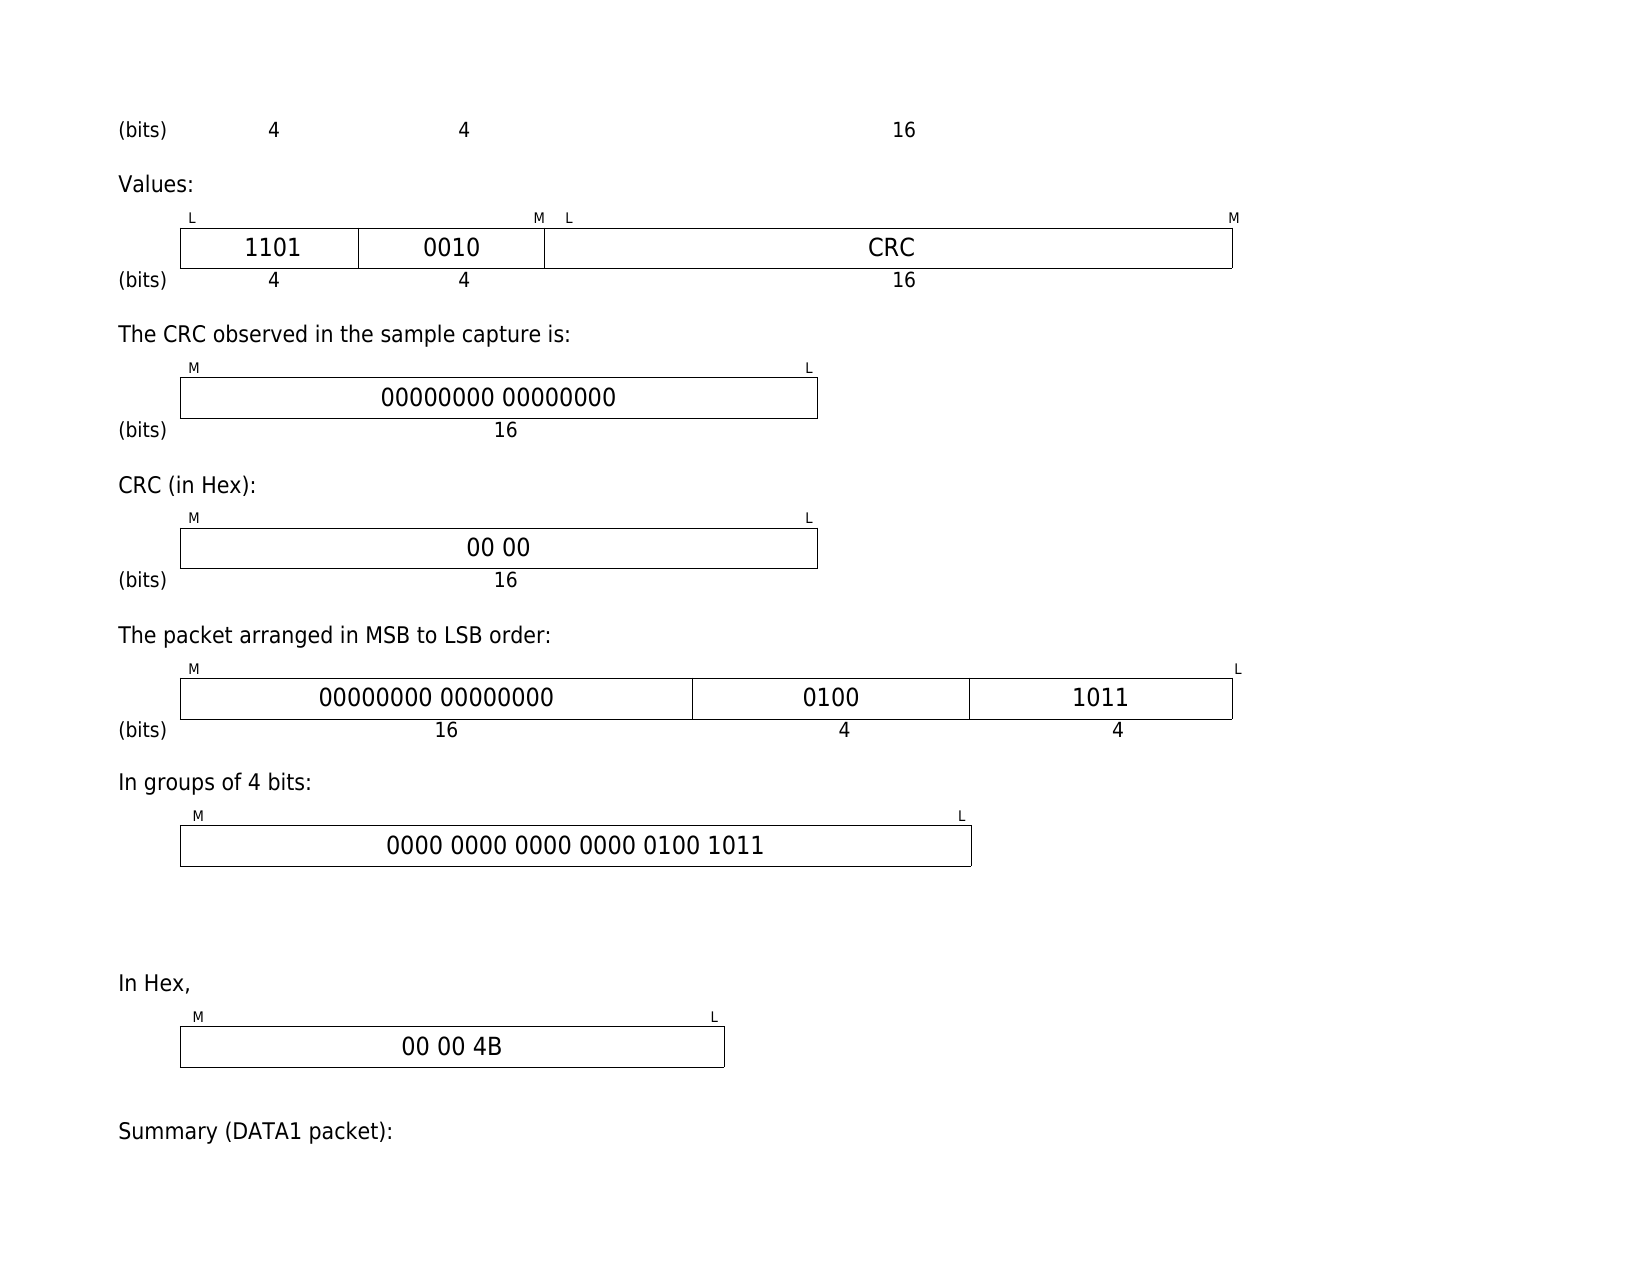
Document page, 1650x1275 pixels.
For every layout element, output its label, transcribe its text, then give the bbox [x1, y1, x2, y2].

table_header 00 00 [181, 529, 817, 568]
text In groups of 4 bits: [118, 769, 1532, 796]
table_header 00 00 4B [181, 1027, 724, 1067]
table_header 00000000 00000000 [181, 378, 817, 418]
text (bits) 16 [118, 418, 1532, 443]
table_header 0010 [359, 229, 544, 268]
table_header 00000000 00000000 [181, 679, 692, 718]
text M L [118, 348, 1532, 377]
text The CRC observed in the sample capture is: [118, 322, 1532, 348]
table_header CRC [545, 229, 1232, 268]
table_header 0100 [693, 679, 969, 718]
text The packet arranged in MSB to LSB order: [118, 622, 1532, 648]
text (bits) 4 4 16 [118, 268, 1532, 292]
table_header 1101 [181, 229, 358, 268]
table_header 0000 0000 0000 0000 0100 1011 [181, 826, 971, 866]
text L M L M [118, 198, 1532, 227]
text M L [118, 648, 1532, 678]
text M L [118, 997, 1532, 1026]
text (bits) 16 [118, 568, 1532, 593]
text M L [118, 796, 1532, 825]
text Values: [118, 172, 1532, 198]
text In Hex, [118, 970, 1532, 997]
text (bits) 16 4 4 [118, 718, 1532, 743]
text (bits) 4 4 16 [118, 118, 1532, 142]
text CRC (in Hex): [118, 472, 1532, 498]
table_header 1011 [970, 679, 1232, 718]
text Summary (DATA1 packet): [118, 1118, 1532, 1145]
text M L [118, 498, 1532, 528]
